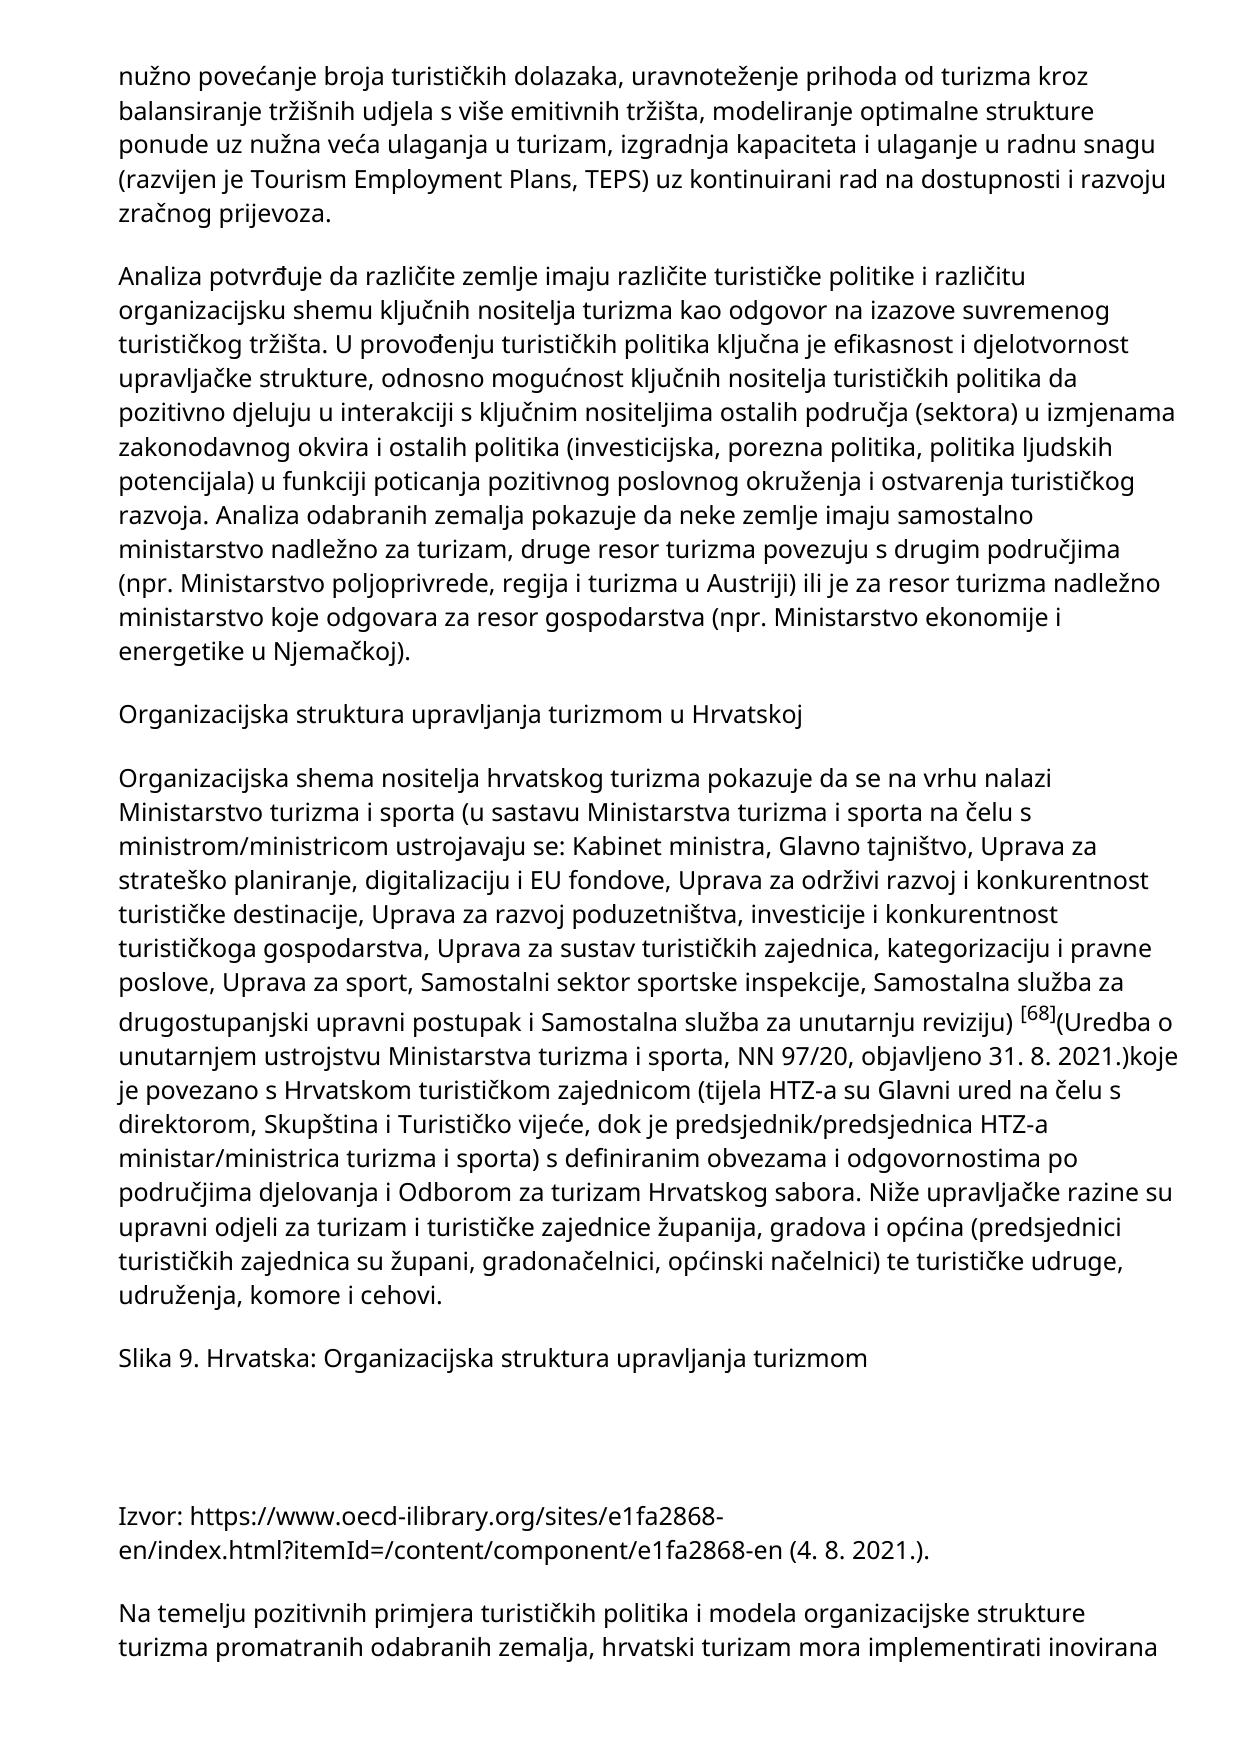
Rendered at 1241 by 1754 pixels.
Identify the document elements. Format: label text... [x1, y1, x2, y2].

text Slika 9. Hrvatska: Organizacijska struktura upravljanja turizmom [118, 1341, 1181, 1375]
text Organizacijska shema nositelja hrvatskog turizma pokazuje da se na vrhu nalazi Ministarstvo turizma i sporta (u sastavu Ministarstva turizma i sporta na čelu s ministrom/ministricom ustrojavaju se: Kabinet ministra, Glavno tajništvo, Uprava za strateško planiranje, digitalizaciju i EU fondove, Uprava za održivi razvoj i konkurentnost turističke destinacije, Uprava za razvoj poduzetništva, investicije i konkurentnost turističkoga gospodarstva, Uprava za sustav turističkih zajednica, kategorizaciju i pravne poslove, Uprava za sport, Samostalni sektor sportske inspekcije, Samostalna služba za drugostupanjski upravni postupak i Samostalna služba za unutarnju reviziju) [68](Uredba o unutarnjem ustrojstvu Ministarstva turizma i sporta, NN 97/20, objavljeno 31. 8. 2021.)koje je povezano s Hrvatskom turističkom zajednicom (tijela HTZ-a su Glavni ured na čelu s direktorom, Skupština i Turističko vijeće, dok je predsjednik/predsjednica HTZ-a ministar/ministrica turizma i sporta) s definiranim obvezama i odgovornostima po područjima djelovanja i Odborom za turizam Hrvatskog sabora. Niže upravljačke razine su upravni odjeli za turizam i turističke zajednice županija, gradova i općina (predsjednici turističkih zajednica su župani, gradonačelnici, općinski načelnici) te turističke udruge, udruženja, komore i cehovi. [118, 761, 1181, 1311]
text Organizacijska struktura upravljanja turizmom u Hrvatskoj [118, 697, 1181, 731]
text nužno povećanje broja turističkih dolazaka, uravnoteženje prihoda od turizma kroz balansiranje tržišnih udjela s više emitivnih tržišta, modeliranje optimalne strukture ponude uz nužna veća ulaganja u turizam, izgradnja kapaciteta i ulaganje u radnu snagu (razvijen je Tourism Employment Plans, TEPS) uz kontinuirani rad na dostupnosti i razvoju zračnog prijevoza. [118, 59, 1181, 229]
text Izvor: https://www.oecd-ilibrary.org/sites/e1fa2868- en/index.html?itemId=/content/component/e1fa2868-en (4. 8. 2021.). [118, 1498, 1181, 1566]
text Analiza potvrđuje da različite zemlje imaju različite turističke politike i različitu organizacijsku shemu ključnih nositelja turizma kao odgovor na izazove suvremenog turističkog tržišta. U provođenju turističkih politika ključna je efikasnost i djelotvornost upravljačke strukture, odnosno mogućnost ključnih nositelja turističkih politika da pozitivno djeluju u interakciji s ključnim nositeljima ostalih područja (sektora) u izmjenama zakonodavnog okvira i ostalih politika (investicijska, porezna politika, politika ljudskih potencijala) u funkciji poticanja pozitivnog poslovnog okruženja i ostvarenja turističkog razvoja. Analiza odabranih zemalja pokazuje da neke zemlje imaju samostalno ministarstvo nadležno za turizam, druge resor turizma povezuju s drugim područjima (npr. Ministarstvo poljoprivrede, regija i turizma u Austriji) ili je za resor turizma nadležno ministarstvo koje odgovara za resor gospodarstva (npr. Ministarstvo ekonomije i energetike u Njemačkoj). [118, 259, 1181, 668]
text Na temelju pozitivnih primjera turističkih politika i modela organizacijske strukture turizma promatranih odabranih zemalja, hrvatski turizam mora implementirati inovirana [118, 1596, 1181, 1664]
